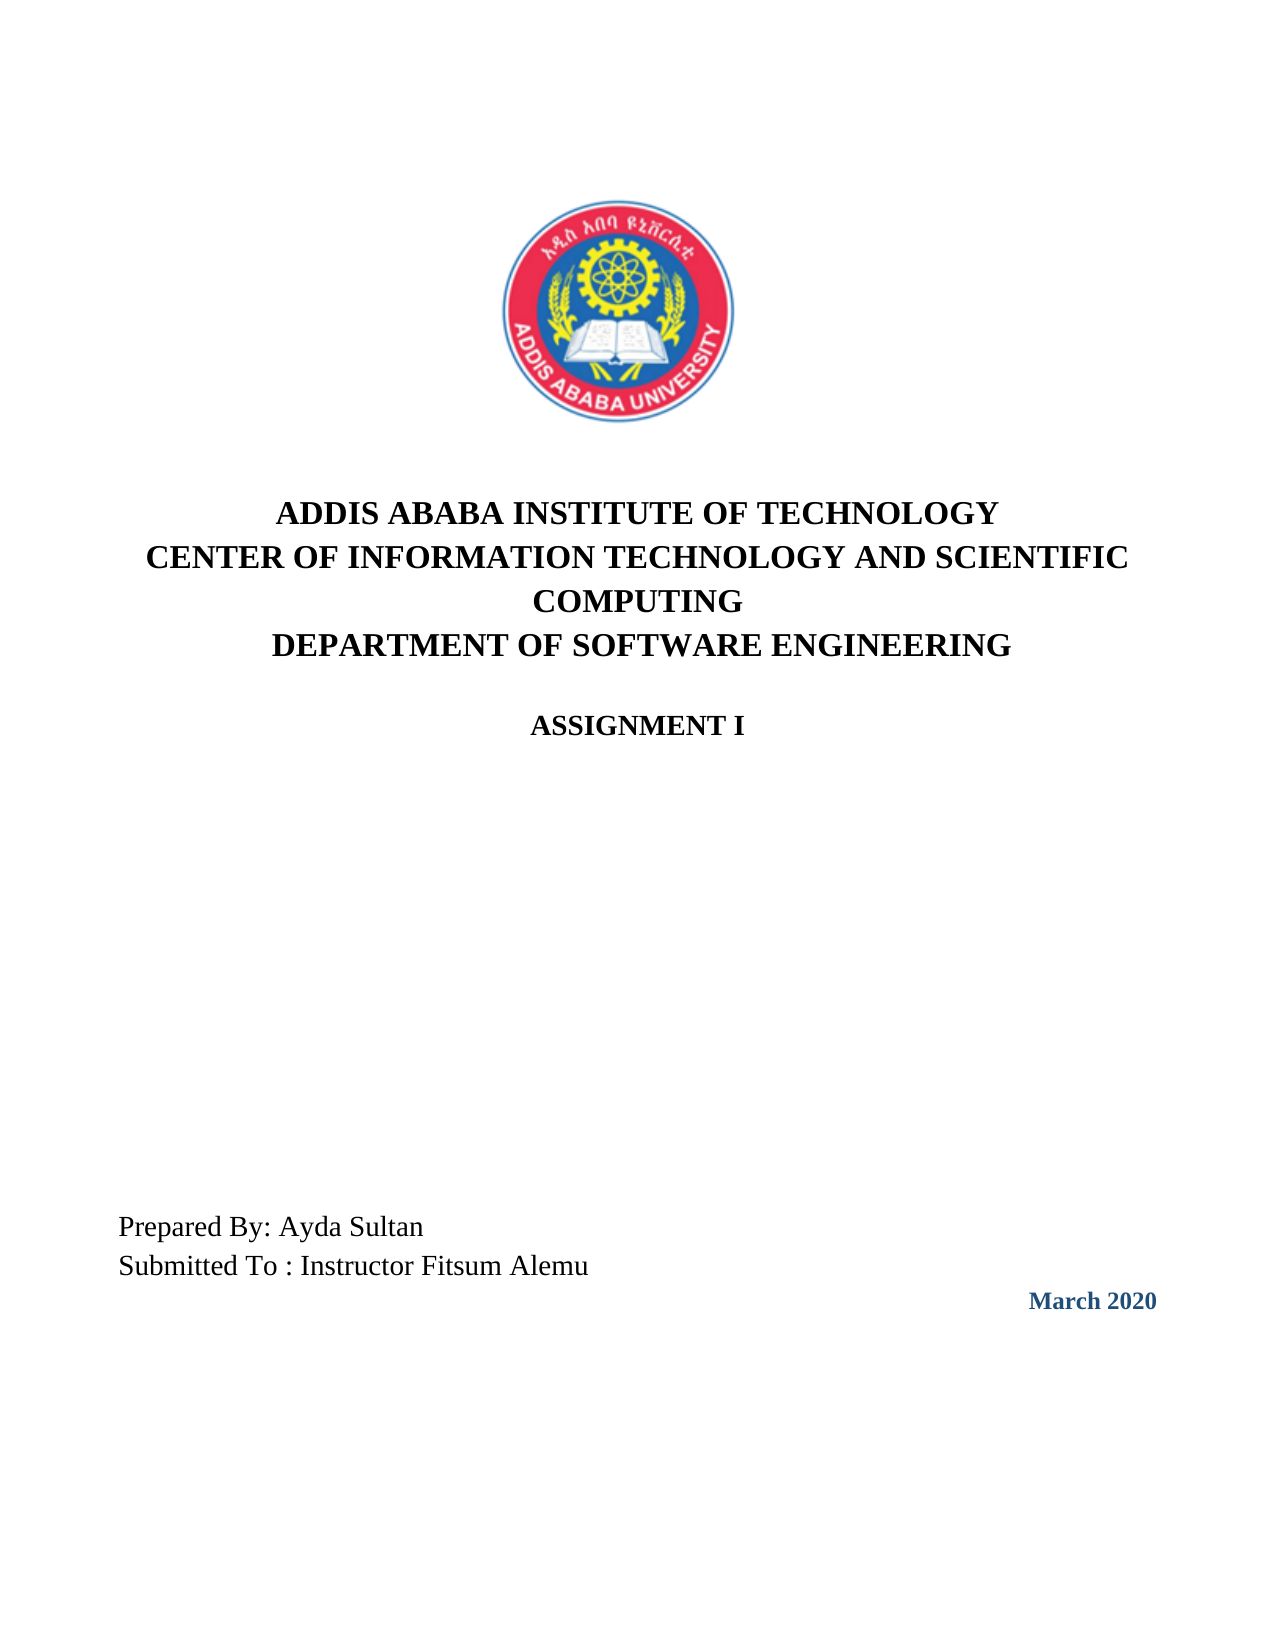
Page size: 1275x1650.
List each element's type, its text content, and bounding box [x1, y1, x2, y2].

text CENTER OF INFORMATION TECHNOLOGY AND SCIENTIFIC COMPUTING [118, 538, 1157, 620]
text Submitted To : Instructor Fitsum Alemu [118, 1248, 1157, 1281]
text ADDIS ABABA INSTITUTE OF TECHNOLOGY [118, 493, 1157, 532]
text March 2020 [118, 1286, 1157, 1315]
text ASSIGNMENT I [118, 708, 1157, 742]
text DEPARTMENT OF SOFTWARE ENGINEERING [118, 626, 1157, 664]
picture [499, 195, 739, 428]
text Prepared By: Ayda Sultan [118, 1209, 1157, 1243]
